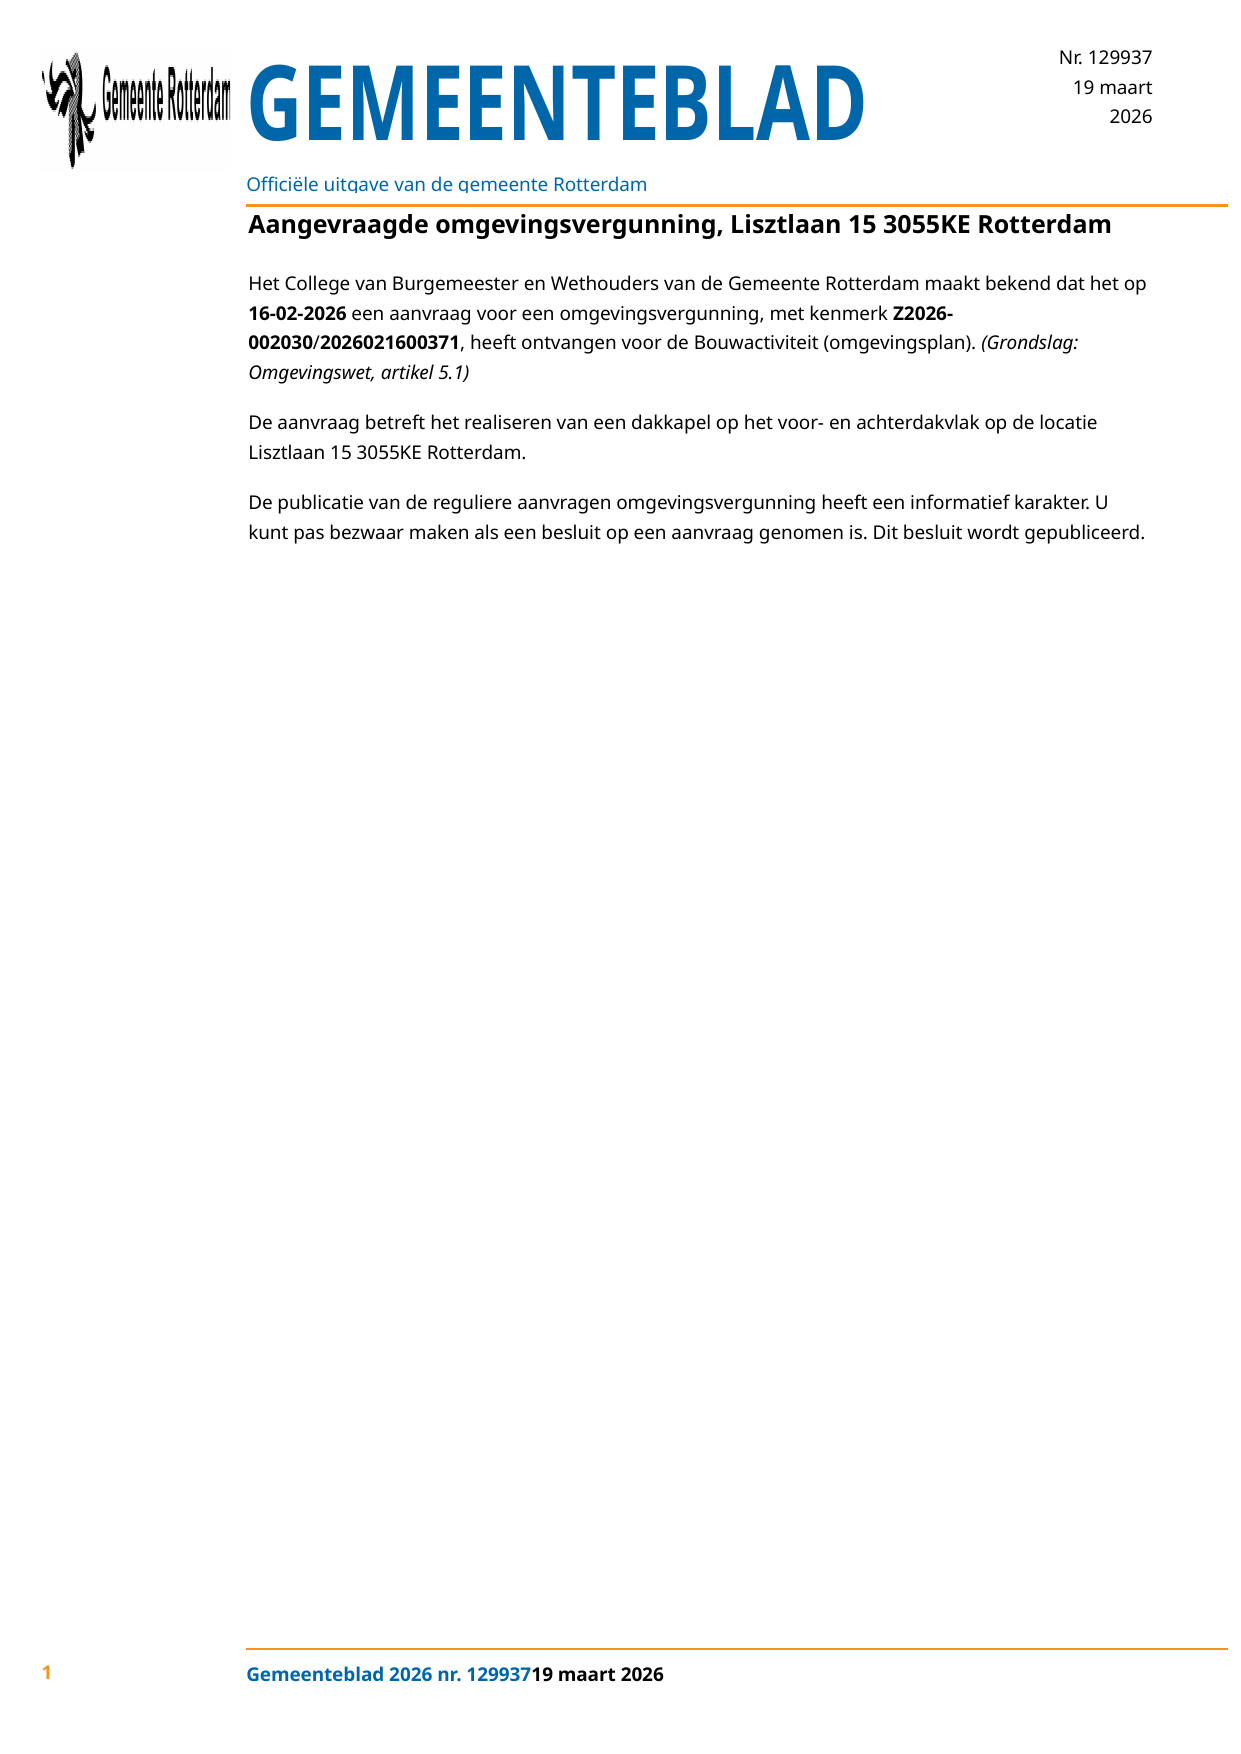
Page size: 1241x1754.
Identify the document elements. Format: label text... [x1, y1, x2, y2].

picture [41, 47, 231, 172]
text Het College van Burgemeester en Wethouders van de Gemeente Rotterdam maakt bekend dat het op 16-02-2026 een aanvraag voor een omgevingsvergunning, met kenmerk Z2026-002030/2026021600371, heeft ontvangen voor de Bouwactiviteit (omgevingsplan). (Grondslag: Omgevingswet, artikel 5.1) [248, 270, 1152, 385]
text Aangevraagde omgevingsvergunning, Lisztlaan 15 3055KE Rotterdam [248, 207, 1152, 241]
text De aanvraag betreft het realiseren van een dakkapel op het voor- en achterdakvlak op de locatie Lisztlaan 15 3055KE Rotterdam. [248, 409, 1152, 465]
text De publicatie van de reguliere aanvragen omgevingsvergunning heeft een informatief karakter. U kunt pas bezwaar maken als een besluit op een aanvraag genomen is. Dit besluit wordt gepubliceerd. [248, 489, 1152, 545]
